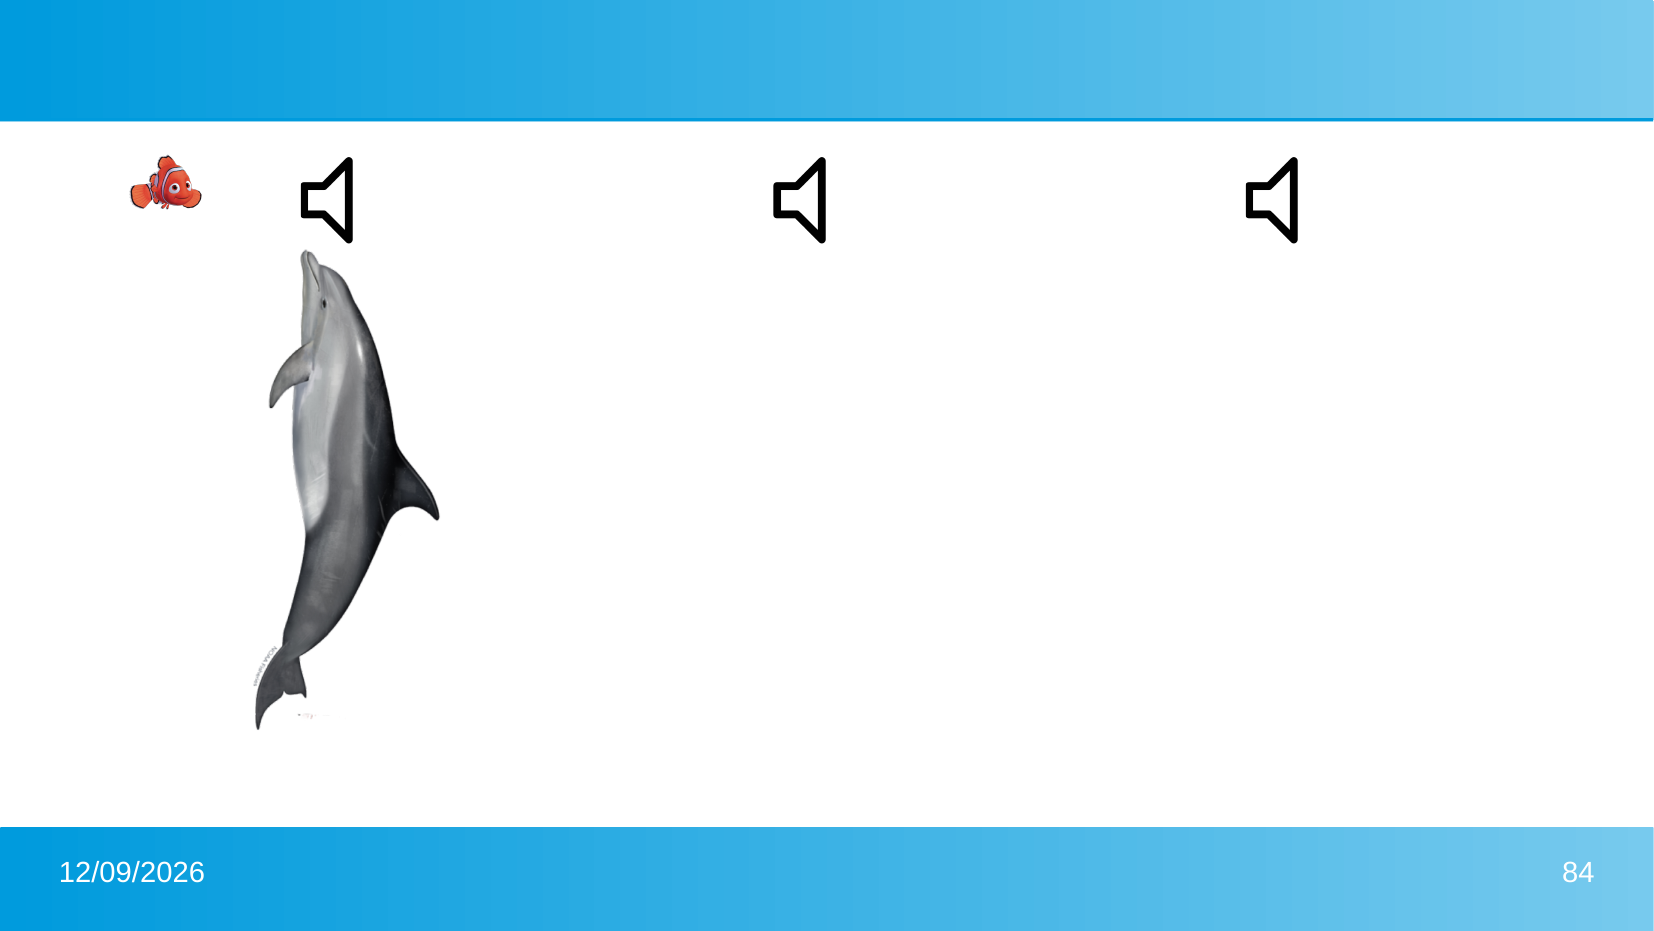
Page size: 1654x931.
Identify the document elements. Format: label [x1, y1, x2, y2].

picture [773, 146, 828, 254]
picture [1245, 146, 1300, 254]
picture [244, 146, 446, 731]
picture [127, 153, 204, 212]
